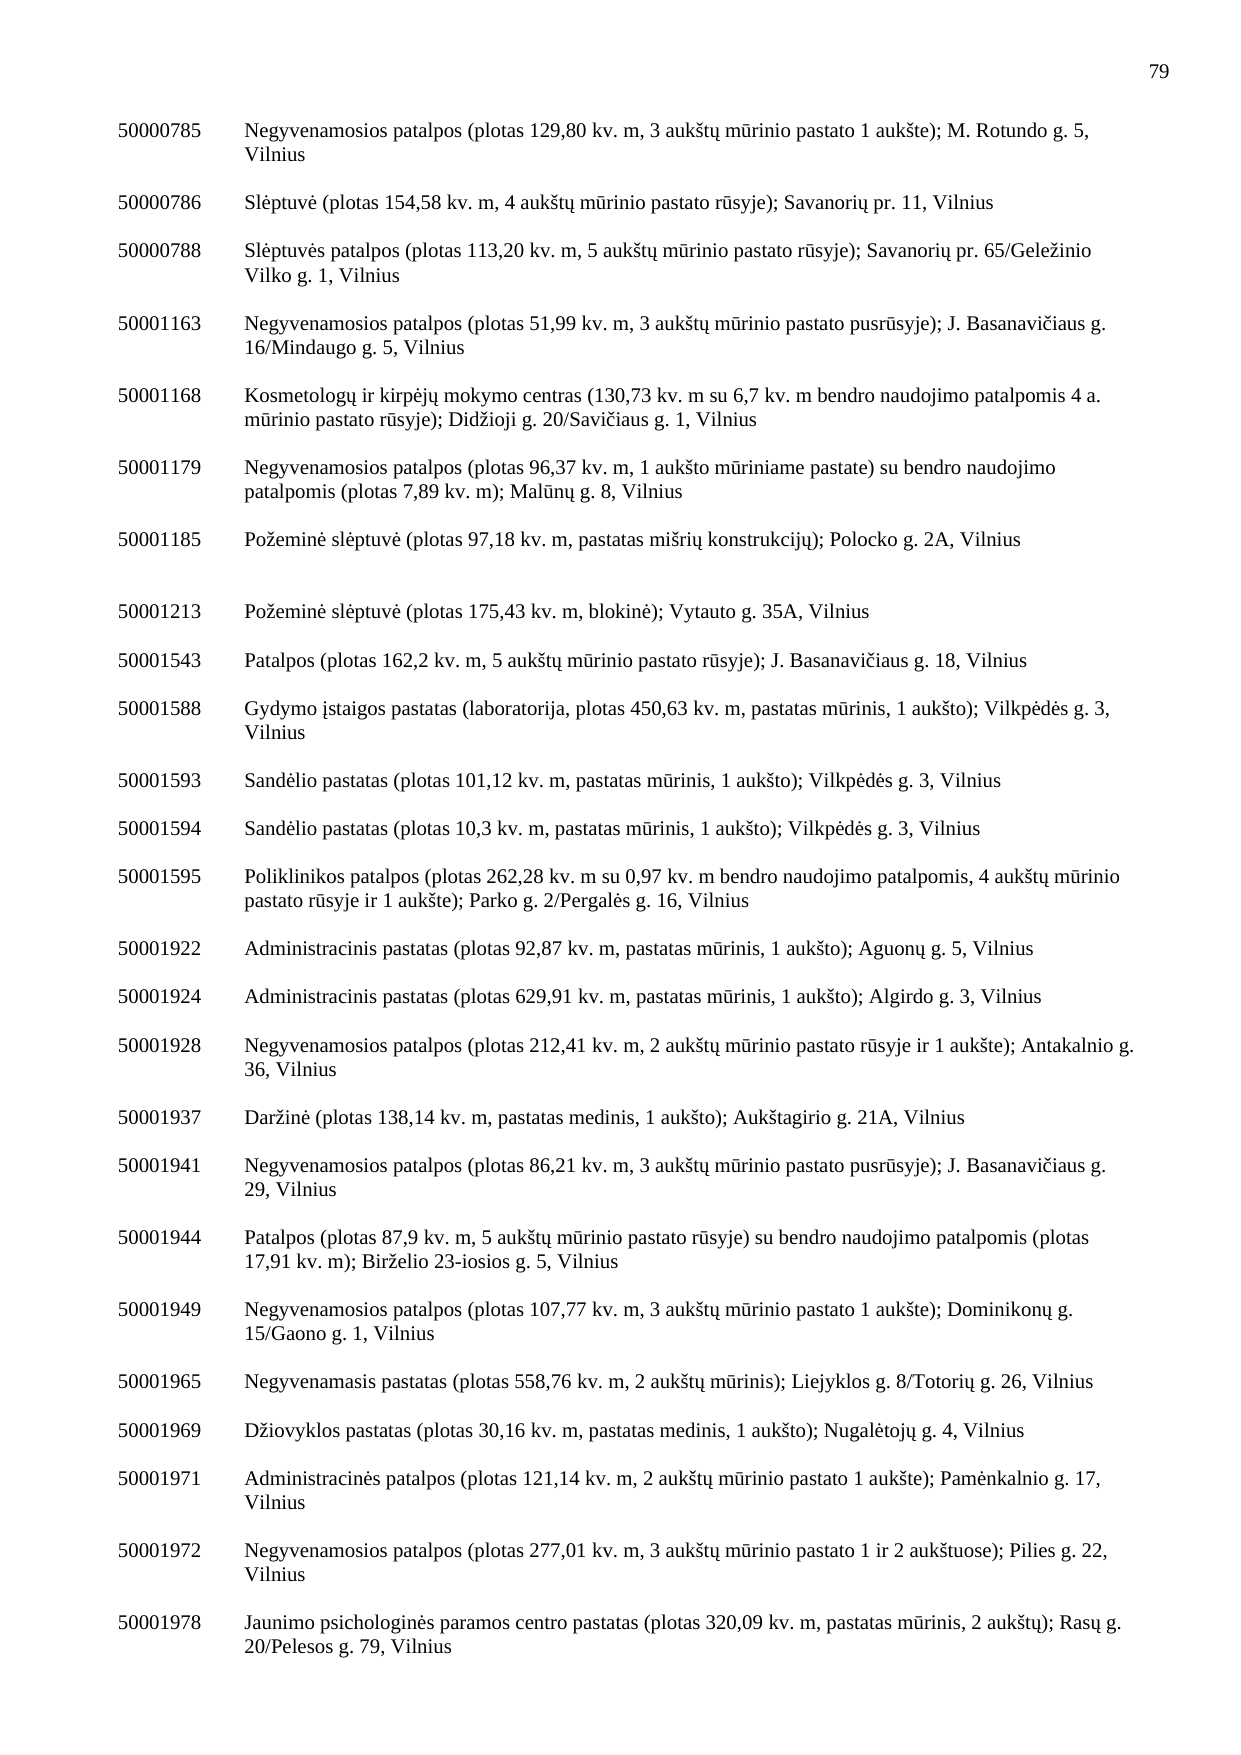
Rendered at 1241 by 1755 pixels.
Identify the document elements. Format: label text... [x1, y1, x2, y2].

table_cell [1198, 672, 1207, 696]
table_cell [1178, 1610, 1192, 1658]
table_cell 50001924 [101, 984, 233, 1008]
table_cell [1178, 239, 1192, 287]
table_cell 50001593 [101, 768, 233, 792]
table_cell [1198, 624, 1207, 647]
table_cell [1148, 648, 1163, 672]
table_cell [1198, 1442, 1207, 1466]
table_cell [1207, 239, 1240, 287]
table_cell [1198, 239, 1207, 287]
table_cell [1163, 1225, 1178, 1273]
table_cell [1198, 744, 1207, 768]
table_cell 50001969 [101, 1418, 233, 1442]
table_cell [101, 575, 1198, 599]
table_cell Negyvenamosios patalpos (plotas 96,37 kv. m, 1 aukšto mūriniame pastate) su bendro naudojimo patalpomis (plotas 7,89 kv. m); Malūnų g. 8, Vilnius [233, 455, 1148, 503]
table_cell [1207, 118, 1240, 166]
table_cell 50001922 [101, 936, 233, 960]
table_cell [1148, 816, 1163, 840]
table_cell [101, 744, 1198, 768]
table_cell [101, 503, 1198, 527]
table_cell [1148, 984, 1163, 1008]
table_cell 50000785 [101, 118, 233, 166]
table_cell [1193, 455, 1198, 503]
table_cell [1207, 599, 1240, 623]
table_cell Negyvenamosios patalpos (plotas 277,01 kv. m, 3 aukštų mūrinio pastato 1 ir 2 aukštuose); Pilies g. 22, Vilnius [233, 1538, 1148, 1586]
table_cell [1198, 840, 1207, 864]
table_cell Negyvenamosios patalpos (plotas 107,77 kv. m, 3 aukštų mūrinio pastato 1 aukšte); Dominikonų g. 15/Gaono g. 1, Vilnius [233, 1297, 1148, 1345]
table_cell [1163, 1538, 1178, 1586]
table_cell [1193, 1466, 1198, 1514]
table_cell [1207, 1394, 1240, 1417]
table_cell [1207, 648, 1240, 672]
table_cell [1178, 864, 1192, 912]
table_cell [1198, 118, 1207, 166]
table_cell [101, 1442, 1198, 1466]
table_cell Slėptuvės patalpos (plotas 113,20 kv. m, 5 aukštų mūrinio pastato rūsyje); Savanorių pr. 65/Geležinio Vilko g. 1, Vilnius [233, 239, 1148, 287]
table_cell [1207, 1201, 1240, 1225]
table_cell [1163, 190, 1178, 214]
table_cell [1207, 936, 1240, 960]
table_cell Sandėlio pastatas (plotas 101,12 kv. m, pastatas mūrinis, 1 aukšto); Vilkpėdės g. 3, Vilnius [233, 768, 1148, 792]
table_cell 50001928 [101, 1033, 233, 1081]
table_cell 50001185 [101, 527, 233, 551]
table_cell [1163, 383, 1178, 431]
table_cell [1178, 527, 1192, 551]
table_cell [1163, 527, 1178, 551]
table_cell [1163, 118, 1178, 166]
table_cell [101, 214, 1198, 238]
table_cell 50001941 [101, 1153, 233, 1201]
table_cell [1207, 455, 1240, 503]
table_cell [1178, 984, 1192, 1008]
table_cell [1163, 1610, 1178, 1658]
table_cell [1193, 599, 1198, 623]
table_cell [1198, 1081, 1207, 1105]
table_cell Požeminė slėptuvė (plotas 175,43 kv. m, blokinė); Vytauto g. 35A, Vilnius [233, 599, 1148, 623]
table_cell [1207, 1033, 1240, 1081]
table_cell [1148, 768, 1163, 792]
table_cell [1207, 1466, 1240, 1514]
table_cell [1198, 214, 1207, 238]
table_cell [101, 359, 1198, 383]
table_cell Gydymo įstaigos pastatas (laboratorija, plotas 450,63 kv. m, pastatas mūrinis, 1 aukšto); Vilkpėdės g. 3, Vilnius [233, 696, 1148, 744]
table_cell [1198, 1105, 1207, 1129]
table_cell [1198, 768, 1207, 792]
table_cell [1198, 1033, 1207, 1081]
table_cell [1198, 936, 1207, 960]
table_cell Jaunimo psichologinės paramos centro pastatas (plotas 320,09 kv. m, pastatas mūrinis, 2 aukštų); Rasų g. 20/Pelesos g. 79, Vilnius [233, 1610, 1148, 1658]
table_cell [1207, 1129, 1240, 1153]
table_cell [1207, 744, 1240, 768]
table_cell [1207, 1009, 1240, 1032]
table_cell Patalpos (plotas 162,2 kv. m, 5 aukštų mūrinio pastato rūsyje); J. Basanavičiaus g. 18, Vilnius [233, 648, 1148, 672]
table_cell [1178, 190, 1192, 214]
table_cell [1198, 503, 1207, 527]
table_cell [1163, 816, 1178, 840]
table_cell [1198, 1610, 1207, 1658]
table_cell [1207, 190, 1240, 214]
table_cell [1163, 1297, 1178, 1345]
table_cell [1198, 311, 1207, 359]
table_cell [1207, 1105, 1240, 1129]
table_cell [1198, 287, 1207, 311]
table_cell [1193, 1418, 1198, 1442]
table_cell [1193, 383, 1198, 431]
table_cell Poliklinikos patalpos (plotas 262,28 kv. m su 0,97 kv. m bendro naudojimo patalpomis, 4 aukštų mūrinio pastato rūsyje ir 1 aukšte); Parko g. 2/Pergalės g. 16, Vilnius [233, 864, 1148, 912]
table_cell [1178, 1418, 1192, 1442]
table_cell [1193, 984, 1198, 1008]
table_cell [1207, 1610, 1240, 1658]
table_cell [1207, 1442, 1240, 1466]
table_cell [1163, 984, 1178, 1008]
table_cell [1198, 599, 1207, 623]
table_cell [1198, 816, 1207, 840]
table_cell [1163, 768, 1178, 792]
table_cell [1178, 1153, 1192, 1201]
table_cell [1148, 1153, 1163, 1201]
table_cell [1163, 936, 1178, 960]
table_cell [101, 166, 1198, 190]
table_cell 50001944 [101, 1225, 233, 1273]
table_cell [1207, 816, 1240, 840]
table_cell [1207, 1538, 1240, 1586]
table_cell [1148, 864, 1163, 912]
table_cell [1178, 816, 1192, 840]
table_cell [1178, 936, 1192, 960]
table_cell [1178, 648, 1192, 672]
table_cell [1198, 575, 1207, 599]
table_cell Sandėlio pastatas (plotas 10,3 kv. m, pastatas mūrinis, 1 aukšto); Vilkpėdės g. 3, Vilnius [233, 816, 1148, 840]
table_cell [1163, 696, 1178, 744]
table_cell [1163, 1369, 1178, 1393]
table_cell [1198, 984, 1207, 1008]
table_cell [1207, 1369, 1240, 1393]
table_cell [101, 1514, 1198, 1538]
table_cell [1193, 936, 1198, 960]
table_cell [1163, 455, 1178, 503]
table_cell [1198, 1394, 1207, 1417]
table_cell Administracinės patalpos (plotas 121,14 kv. m, 2 aukštų mūrinio pastato 1 aukšte); Pamėnkalnio g. 17, Vilnius [233, 1466, 1178, 1514]
table_cell [1148, 1369, 1163, 1393]
table_cell [1198, 431, 1207, 455]
table_cell [1148, 1105, 1163, 1129]
table_cell [1193, 816, 1198, 840]
table_cell [1198, 383, 1207, 431]
table_cell 50001972 [101, 1538, 233, 1586]
table_cell Negyvenamosios patalpos (plotas 51,99 kv. m, 3 aukštų mūrinio pastato pusrūsyje); J. Basanavičiaus g. 16/Mindaugo g. 5, Vilnius [233, 311, 1148, 359]
table_cell [101, 840, 1198, 864]
table_cell [1207, 287, 1240, 311]
table_cell [1207, 840, 1240, 864]
table_cell Patalpos (plotas 87,9 kv. m, 5 aukštų mūrinio pastato rūsyje) su bendro naudojimo patalpomis (plotas 17,91 kv. m); Birželio 23-iosios g. 5, Vilnius [233, 1225, 1148, 1273]
table_cell [1148, 696, 1163, 744]
table_cell [1207, 383, 1240, 431]
table_cell [1163, 311, 1178, 359]
table_cell [1148, 383, 1163, 431]
table_cell [1193, 1153, 1198, 1201]
table_cell [1163, 1105, 1178, 1129]
table_cell [1198, 1129, 1207, 1153]
table_cell [1193, 1225, 1198, 1273]
table_cell [1207, 431, 1240, 455]
table_cell [101, 287, 1198, 311]
table_cell [101, 792, 1198, 816]
table_cell [1198, 1201, 1207, 1225]
table_cell [101, 431, 1198, 455]
table_cell [1207, 960, 1240, 984]
table_cell [1198, 960, 1207, 984]
table_cell Negyvenamosios patalpos (plotas 129,80 kv. m, 3 aukštų mūrinio pastato 1 aukšte); M. Rotundo g. 5, Vilnius [233, 118, 1163, 166]
table_cell [1198, 166, 1207, 190]
table_cell 50001949 [101, 1297, 233, 1345]
table_cell [1207, 984, 1240, 1008]
table_cell [1178, 311, 1192, 359]
table_cell [1207, 1418, 1240, 1442]
table_cell [101, 1394, 1198, 1417]
table_cell 50001213 [101, 599, 233, 623]
table_cell [1198, 696, 1207, 744]
table_cell Slėptuvė (plotas 154,58 kv. m, 4 aukštų mūrinio pastato rūsyje); Savanorių pr. 11, Vilnius [233, 190, 1148, 214]
table_cell [101, 1273, 1198, 1297]
table_cell [1207, 1153, 1240, 1201]
table_cell [1193, 1369, 1198, 1393]
table_cell Kosmetologų ir kirpėjų mokymo centras (130,73 kv. m su 6,7 kv. m bendro naudojimo patalpomis 4 a. mūrinio pastato rūsyje); Didžioji g. 20/Savičiaus g. 1, Vilnius [233, 383, 1148, 431]
table_cell [1163, 864, 1178, 912]
table_cell 50001971 [101, 1466, 233, 1514]
table_cell Daržinė (plotas 138,14 kv. m, pastatas medinis, 1 aukšto); Aukštagirio g. 21A, Vilnius [233, 1105, 1148, 1129]
table_cell [1198, 455, 1207, 503]
table_cell [1198, 1514, 1207, 1538]
table_cell [1193, 1538, 1198, 1586]
table_cell [1207, 792, 1240, 816]
table_cell [1148, 1033, 1163, 1081]
table_cell [1207, 696, 1240, 744]
table_cell [1148, 455, 1163, 503]
table_cell [1198, 1466, 1207, 1514]
table_cell 50001595 [101, 864, 233, 912]
table_cell [1193, 696, 1198, 744]
table_cell [1178, 455, 1192, 503]
table_cell [1193, 1297, 1198, 1345]
table_cell 50001543 [101, 648, 233, 672]
table_cell [1193, 648, 1198, 672]
table_cell [1198, 864, 1207, 912]
table_cell [1207, 864, 1240, 912]
table_cell [1163, 1033, 1178, 1081]
table_cell Negyvenamasis pastatas (plotas 558,76 kv. m, 2 aukštų mūrinis); Liejyklos g. 8/Totorių g. 26, Vilnius [233, 1369, 1148, 1393]
table_cell [1148, 1610, 1163, 1658]
table_cell [1207, 311, 1240, 359]
table_cell [1207, 1345, 1240, 1369]
table_cell [1193, 190, 1198, 214]
table_cell [1163, 239, 1178, 287]
table_cell [1198, 1225, 1207, 1273]
table_cell [1193, 239, 1198, 287]
table_cell [1163, 1153, 1178, 1201]
table_cell [101, 1129, 1198, 1153]
table_cell [1207, 768, 1240, 792]
table_cell [1198, 1345, 1207, 1369]
table_cell 50000788 [101, 239, 233, 287]
table_cell [1193, 1610, 1198, 1658]
table_cell [1207, 359, 1240, 383]
table_cell [1207, 575, 1240, 599]
table_cell [1193, 864, 1198, 912]
table_cell [1198, 1009, 1207, 1032]
table_cell [1193, 311, 1198, 359]
table_cell [1207, 1586, 1240, 1610]
table_cell [1198, 1369, 1207, 1393]
table_cell [1198, 1658, 1207, 1682]
table_cell [1178, 768, 1192, 792]
table_cell [101, 1658, 1198, 1682]
table_cell [1148, 1297, 1163, 1345]
table_cell Administracinis pastatas (plotas 92,87 kv. m, pastatas mūrinis, 1 aukšto); Aguonų g. 5, Vilnius [233, 936, 1148, 960]
table_cell [1178, 1105, 1192, 1129]
table_cell [1148, 1538, 1163, 1586]
table_cell [101, 912, 1198, 936]
table_cell Negyvenamosios patalpos (plotas 212,41 kv. m, 2 aukštų mūrinio pastato rūsyje ir 1 aukšte); Antakalnio g. 36, Vilnius [233, 1033, 1148, 1081]
table_cell [1178, 1225, 1192, 1273]
table_cell [1193, 1033, 1198, 1081]
table_cell [1207, 1273, 1240, 1297]
table_cell [1207, 1658, 1240, 1682]
table_cell [1163, 648, 1178, 672]
table_cell Administracinis pastatas (plotas 629,91 kv. m, pastatas mūrinis, 1 aukšto); Algirdo g. 3, Vilnius [233, 984, 1148, 1008]
table_cell [1178, 696, 1192, 744]
table_cell 50001179 [101, 455, 233, 503]
table_cell Negyvenamosios patalpos (plotas 86,21 kv. m, 3 aukštų mūrinio pastato pusrūsyje); J. Basanavičiaus g. 29, Vilnius [233, 1153, 1148, 1201]
table_cell 50001594 [101, 816, 233, 840]
table_cell [1148, 599, 1163, 623]
table_cell [1178, 1466, 1192, 1514]
table_cell [101, 1009, 1198, 1032]
table_cell [1178, 1297, 1192, 1345]
table_cell [1207, 166, 1240, 190]
table_cell [1193, 118, 1198, 166]
table_cell [1198, 1418, 1207, 1442]
table_cell [1198, 1538, 1207, 1586]
table_cell [1198, 190, 1207, 214]
table_cell [1148, 190, 1163, 214]
table_cell 50001163 [101, 311, 233, 359]
table_cell [1148, 239, 1163, 287]
table_cell [1193, 768, 1198, 792]
table_cell [1178, 599, 1192, 623]
table_cell [1198, 1586, 1207, 1610]
table_cell [1148, 1225, 1163, 1273]
table_cell [101, 551, 1198, 575]
table_cell [1207, 624, 1240, 647]
table_cell [1198, 1297, 1207, 1345]
table_cell [1198, 551, 1207, 575]
table_cell [1178, 1538, 1192, 1586]
table_cell [101, 672, 1198, 696]
table_cell [1198, 912, 1207, 936]
table_cell 50001588 [101, 696, 233, 744]
table_cell [1207, 1297, 1240, 1345]
table_cell 50001978 [101, 1610, 233, 1658]
table_cell [1207, 551, 1240, 575]
table_cell [1207, 1514, 1240, 1538]
table_cell [1198, 359, 1207, 383]
table_cell [1163, 1418, 1178, 1442]
table_cell [1198, 527, 1207, 551]
table_cell Požeminė slėptuvė (plotas 97,18 kv. m, pastatas mišrių konstrukcijų); Polocko g. 2A, Vilnius [233, 527, 1148, 551]
table_cell [1148, 311, 1163, 359]
table_cell [101, 624, 1198, 647]
table_cell [1178, 118, 1192, 166]
table_cell [1207, 527, 1240, 551]
table_cell [1198, 792, 1207, 816]
table_cell [101, 1201, 1198, 1225]
table_cell Džiovyklos pastatas (plotas 30,16 kv. m, pastatas medinis, 1 aukšto); Nugalėtojų g. 4, Vilnius [233, 1418, 1148, 1442]
table_cell [1193, 1105, 1198, 1129]
table_cell 50000786 [101, 190, 233, 214]
table_cell [1163, 599, 1178, 623]
table_cell [1207, 214, 1240, 238]
table_cell [101, 1586, 1198, 1610]
table_cell [1198, 648, 1207, 672]
table_cell [1207, 1225, 1240, 1273]
table_cell [101, 1081, 1198, 1105]
table_cell [101, 1345, 1198, 1369]
table_cell [1178, 1369, 1192, 1393]
table_cell [1148, 936, 1163, 960]
table_cell 50001168 [101, 383, 233, 431]
table_cell 50001937 [101, 1105, 233, 1129]
table_cell [1207, 912, 1240, 936]
table_cell [1193, 527, 1198, 551]
table_cell [1207, 503, 1240, 527]
table_cell [1178, 383, 1192, 431]
table_cell [101, 960, 1198, 984]
table_cell [1198, 1153, 1207, 1201]
table_cell [1148, 527, 1163, 551]
table_cell [1178, 1033, 1192, 1081]
table_cell 50001965 [101, 1369, 233, 1393]
table_cell [1198, 1273, 1207, 1297]
table_cell [1207, 1081, 1240, 1105]
table_cell [1148, 1418, 1163, 1442]
table_cell [1207, 672, 1240, 696]
